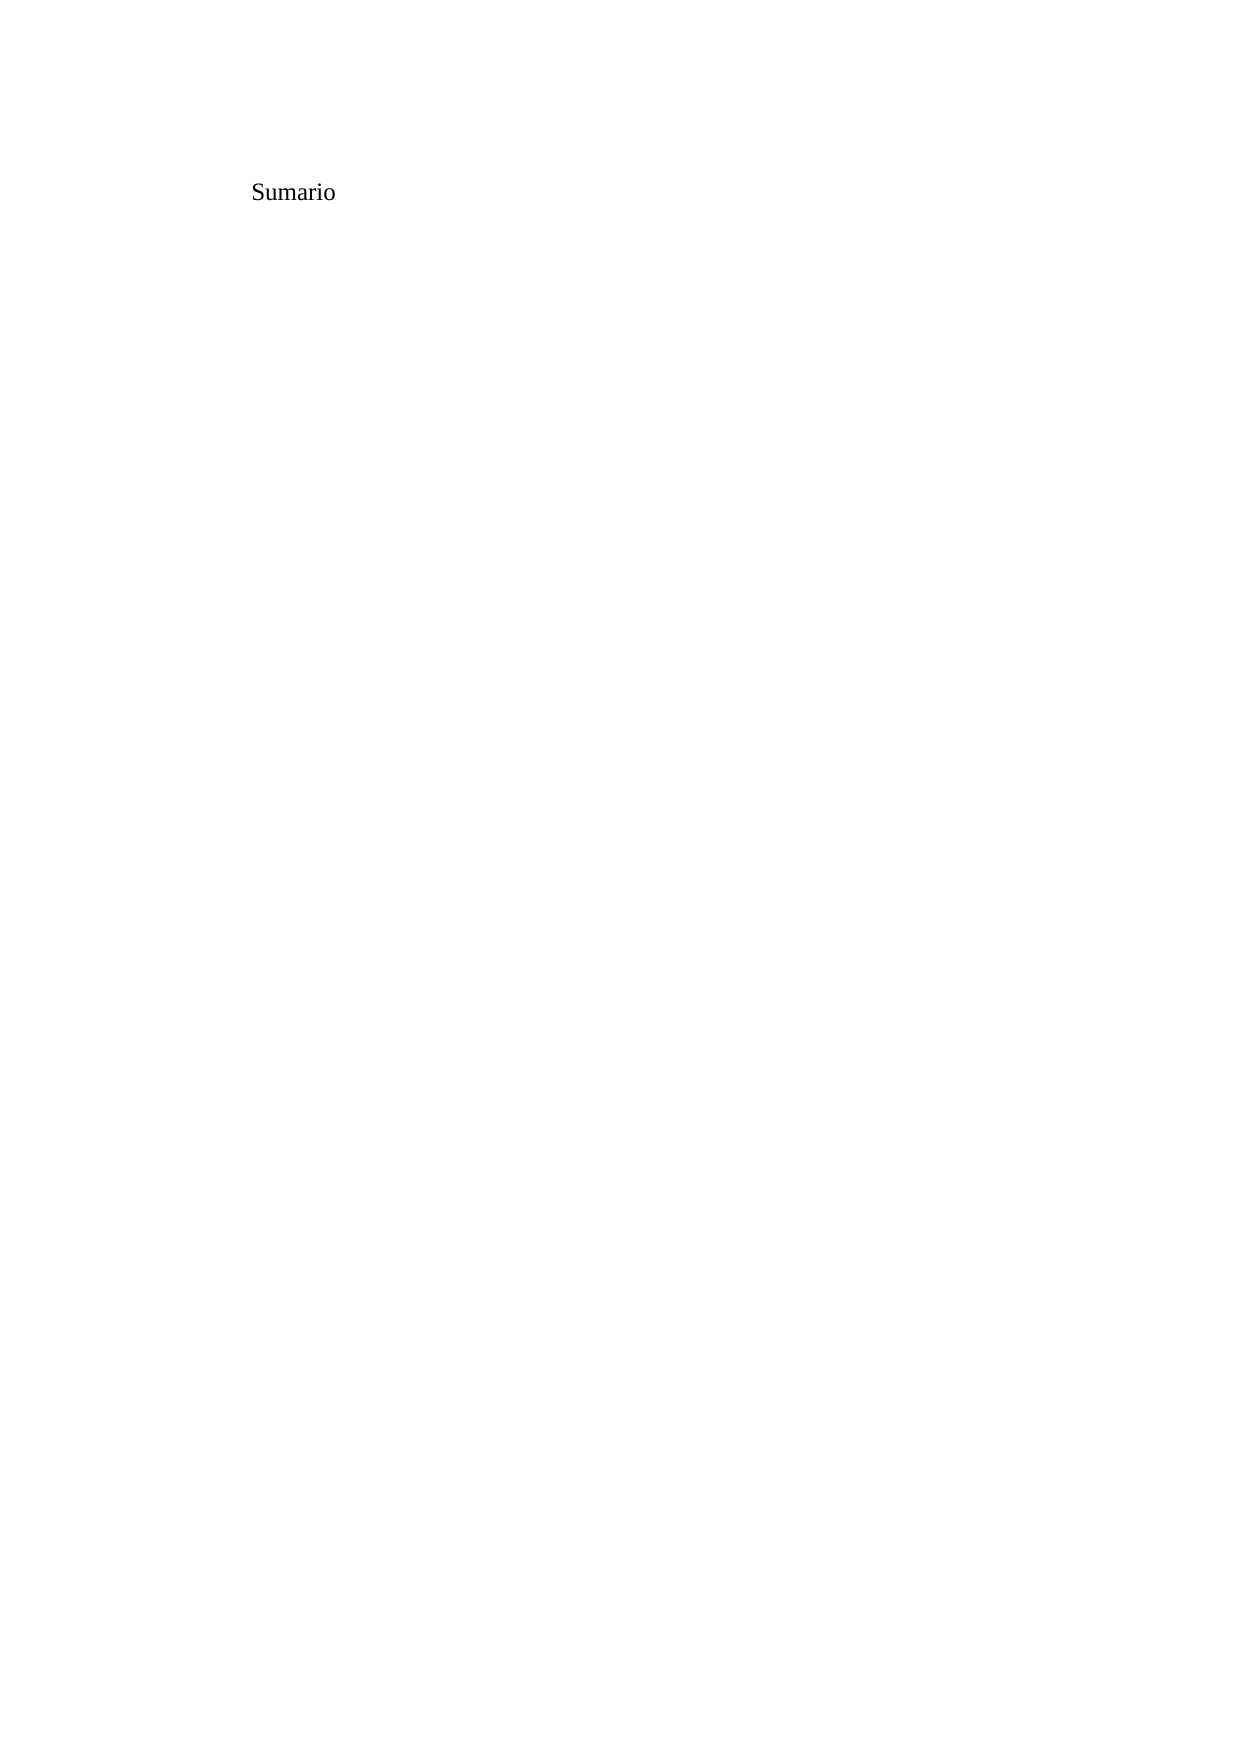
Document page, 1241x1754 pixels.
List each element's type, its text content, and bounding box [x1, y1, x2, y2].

text Sumario [177, 177, 1122, 206]
